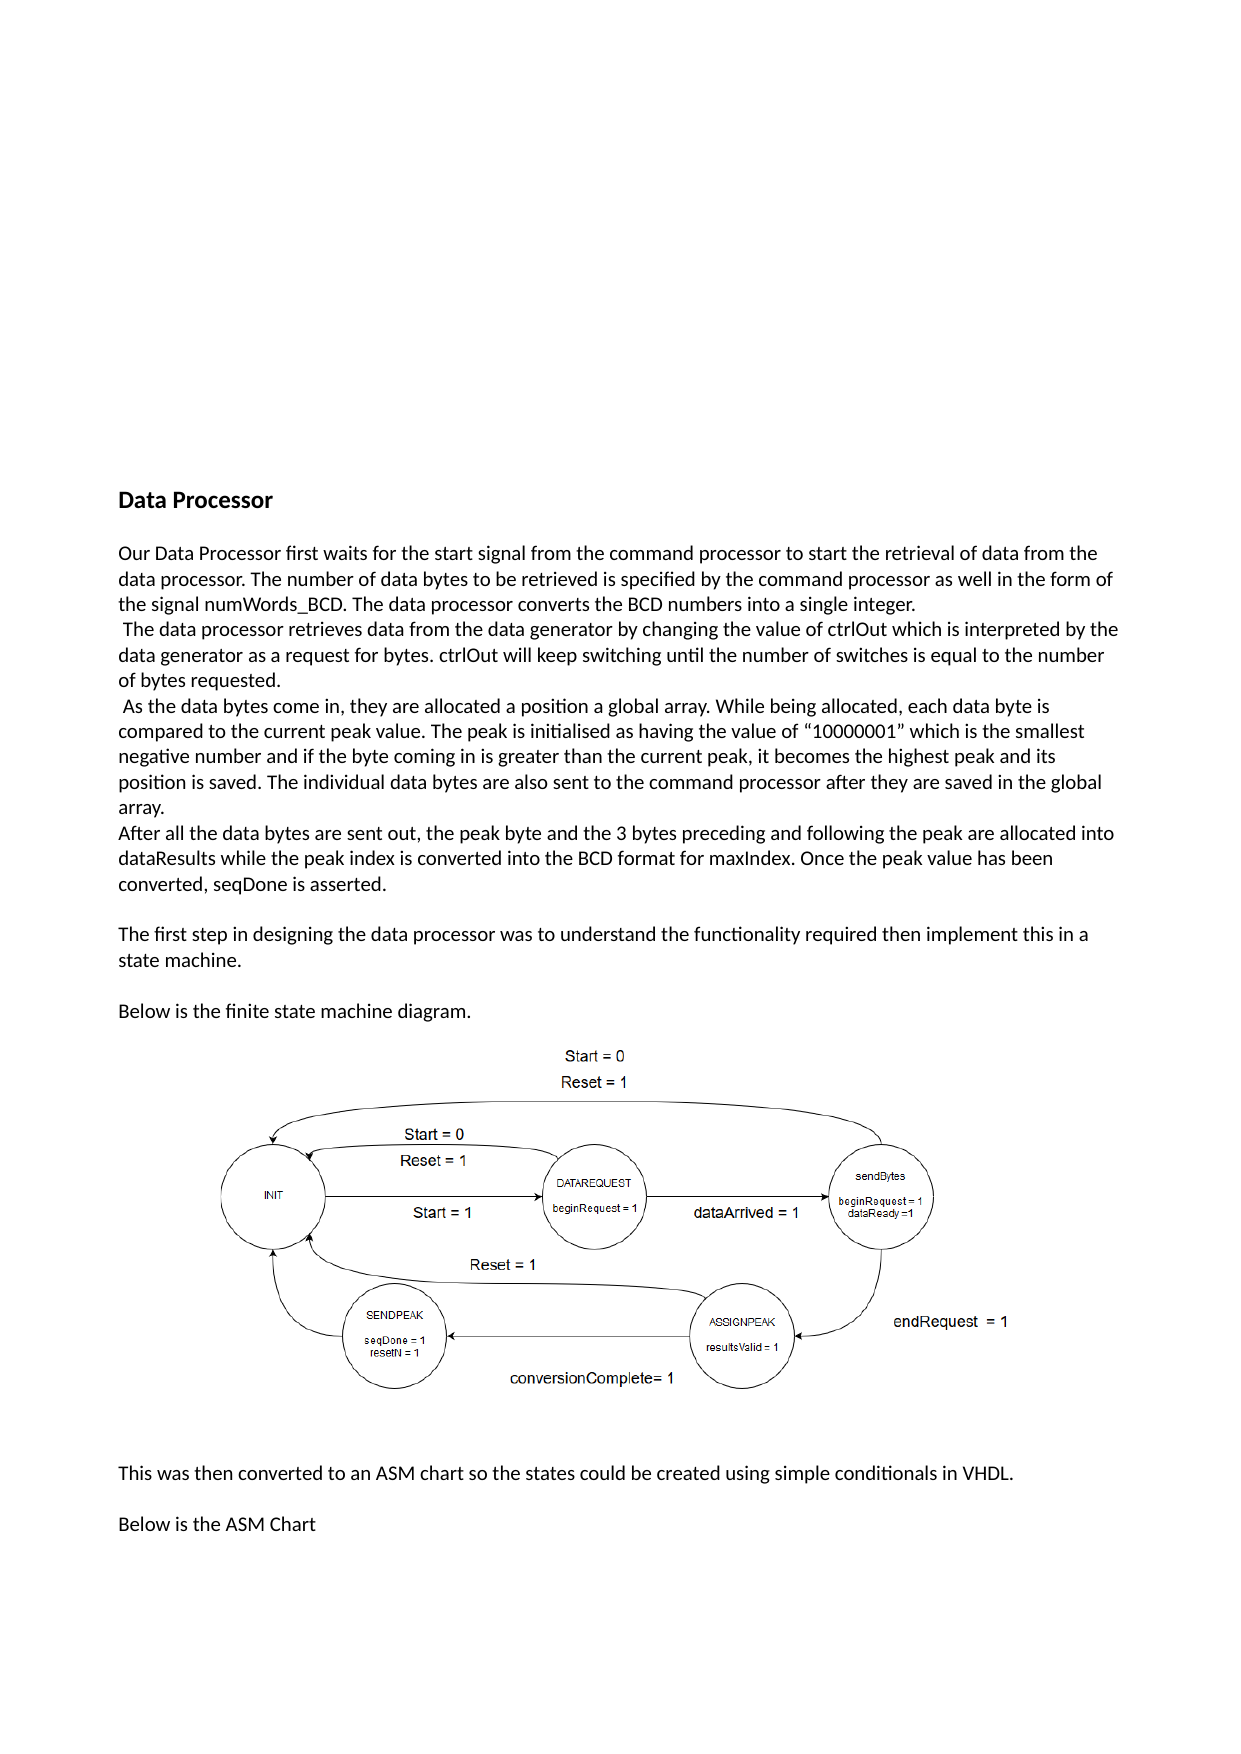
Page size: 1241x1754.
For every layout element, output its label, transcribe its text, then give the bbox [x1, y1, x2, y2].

text Data Processor [118, 484, 1122, 515]
text Our Data Processor first waits for the start signal from the command processor to start the retrieval of data from the data processor. The number of data bytes to be retrieved is specified by the command processor as well in the form of the signal numWords_BCD. The data processor converts the BCD numbers into a single integer. [118, 540, 1122, 617]
text This was then converted to an ASM chart so the states could be created using simple conditionals in VHDL. [118, 1460, 1122, 1486]
text Below is the ASM Chart [118, 1511, 1122, 1536]
text After all the data bytes are sent out, the peak byte and the 3 bytes preceding and following the peak are allocated into dataResults while the peak index is converted into the BCD format for maxIndex. Once the peak value has been converted, seqDone is asserted. [118, 820, 1122, 896]
text As the data bytes come in, they are allocated a position a global array. While being allocated, each data byte is compared to the current peak value. The peak is initialised as having the value of “10000001” which is the smallest negative number and if the byte coming in is greater than the current peak, it becomes the highest peak and its position is saved. The individual data bytes are also sent to the command processor after they are saved in the global array. [118, 693, 1122, 820]
text The first step in designing the data processor was to understand the functionality required then implement this in a state machine. [118, 922, 1122, 972]
text The data processor retrieves data from the data generator by changing the value of ctrlOut which is interpreted by the data generator as a request for bytes. ctrlOut will keep switching until the number of switches is equal to the number of bytes requested. [118, 617, 1122, 693]
text Below is the finite state machine diagram. [118, 998, 1122, 1023]
